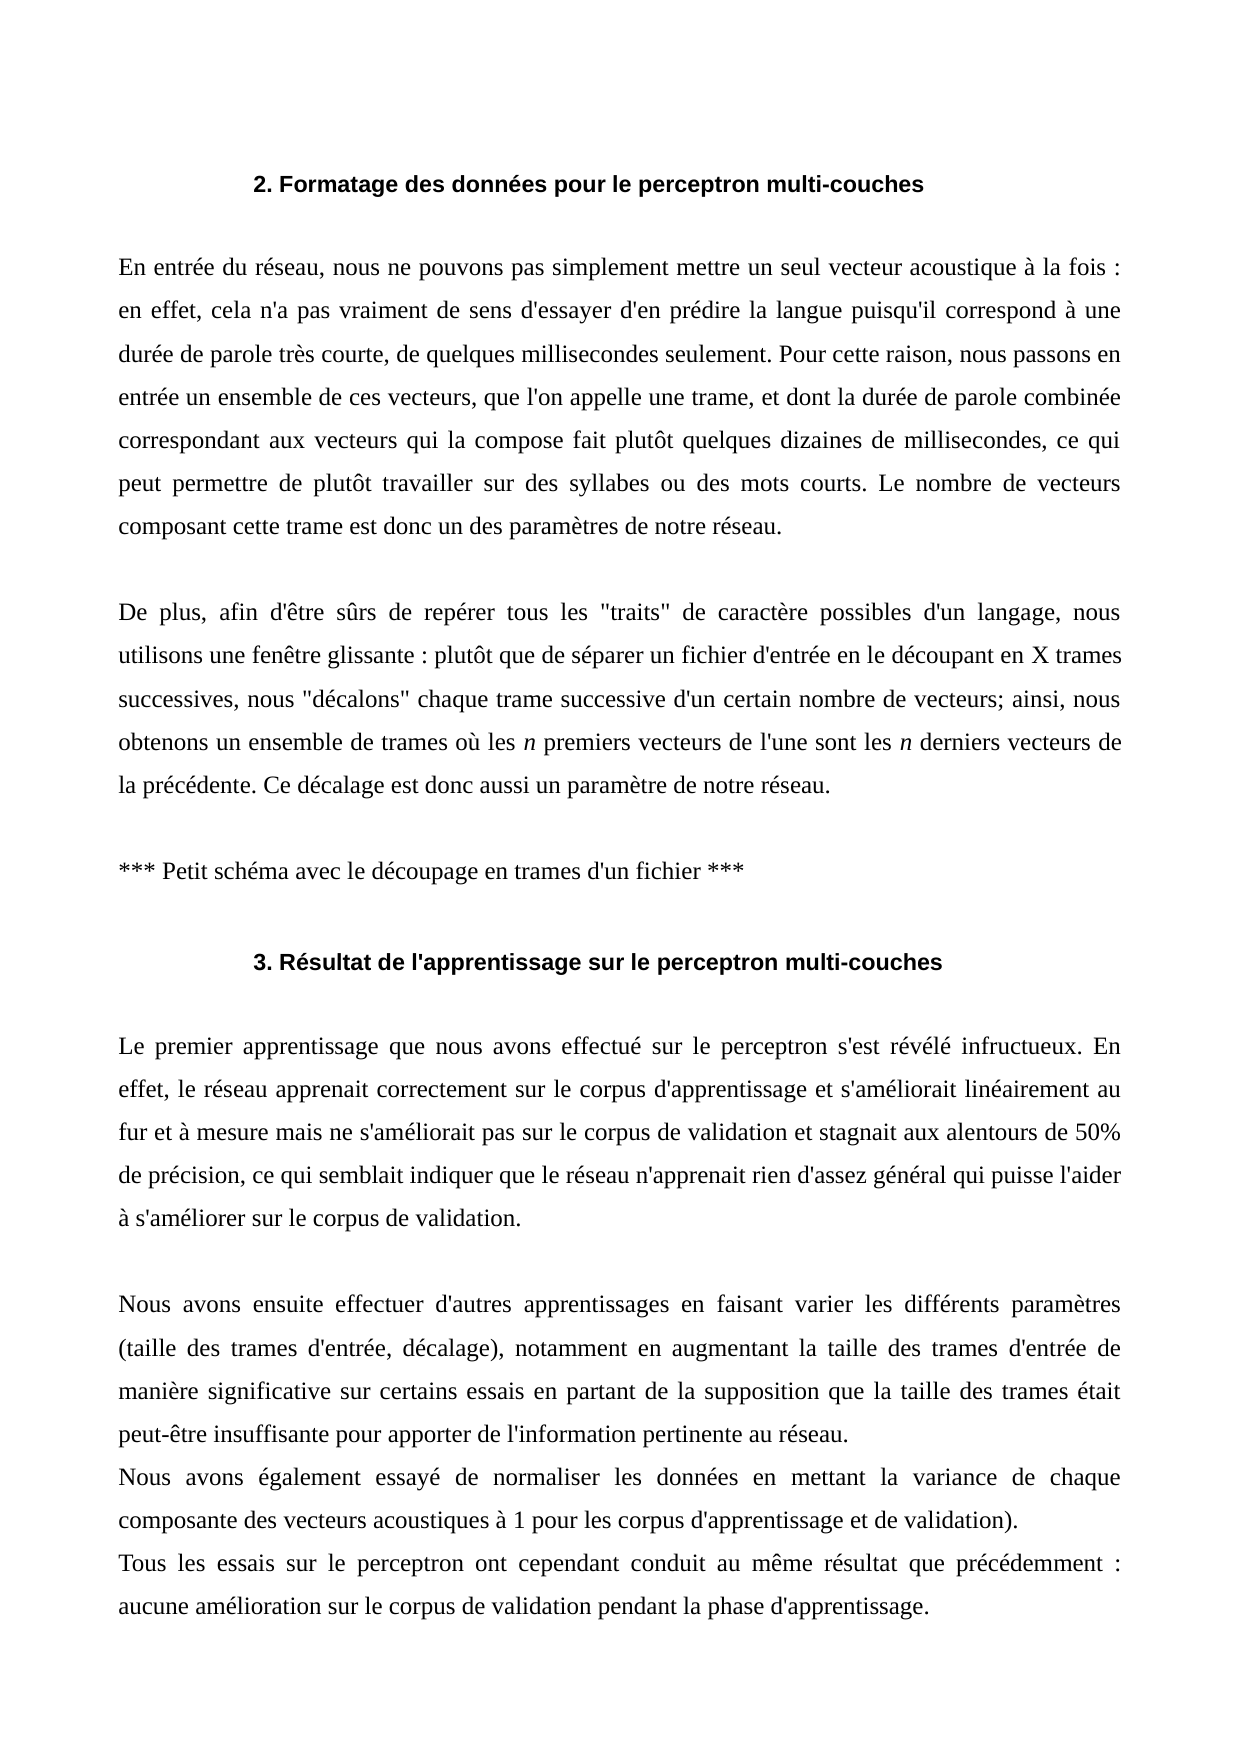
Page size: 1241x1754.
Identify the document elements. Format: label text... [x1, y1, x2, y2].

text Nous avons ensuite effectuer d'autres apprentissages en faisant varier les différents paramètres (taille des trames d'entrée, décalage), notamment en augmentant la taille des trames d'entrée de manière significative sur certains essais en partant de la supposition que la taille des trames était peut-être insuffisante pour apporter de l'information pertinente au réseau. [118, 1289, 1122, 1448]
subtitle 3. Résultat de l'apprentissage sur le perceptron multi-couches [118, 949, 1122, 976]
text *** Petit schéma avec le découpage en trames d'un fichier *** [118, 856, 1122, 885]
text En entrée du réseau, nous ne pouvons pas simplement mettre un seul vecteur acoustique à la fois : en effet, cela n'a pas vraiment de sens d'essayer d'en prédire la langue puisqu'il correspond à une durée de parole très courte, de quelques millisecondes seulement. Pour cette raison, nous passons en entrée un ensemble de ces vecteurs, que l'on appelle une trame, et dont la durée de parole combinée correspondant aux vecteurs qui la compose fait plutôt quelques dizaines de millisecondes, ce qui peut permettre de plutôt travailler sur des syllabes ou des mots courts. Le nombre de vecteurs composant cette trame est donc un des paramètres de notre réseau. [118, 252, 1122, 540]
text Tous les essais sur le perceptron ont cependant conduit au même résultat que précédemment : aucune amélioration sur le corpus de validation pendant la phase d'apprentissage. [118, 1548, 1122, 1620]
subtitle 2. Formatage des données pour le perceptron multi-couches [118, 170, 1122, 197]
text De plus, afin d'être sûrs de repérer tous les "traits" de caractère possibles d'un langage, nous utilisons une fenêtre glissante : plutôt que de séparer un fichier d'entrée en le découpant en X trames successives, nous "décalons" chaque trame successive d'un certain nombre de vecteurs; ainsi, nous obtenons un ensemble de trames où les n premiers vecteurs de l'une sont les n derniers vecteurs de la précédente. Ce décalage est donc aussi un paramètre de notre réseau. [118, 597, 1122, 799]
text Le premier apprentissage que nous avons effectué sur le perceptron s'est révélé infructueux. En effet, le réseau apprenait correctement sur le corpus d'apprentissage et s'améliorait linéairement au fur et à mesure mais ne s'améliorait pas sur le corpus de validation et stagnait aux alentours de 50% de précision, ce qui semblait indiquer que le réseau n'apprenait rien d'assez général qui puisse l'aider à s'améliorer sur le corpus de validation. [118, 1031, 1122, 1232]
text Nous avons également essayé de normaliser les données en mettant la variance de chaque composante des vecteurs acoustiques à 1 pour les corpus d'apprentissage et de validation). [118, 1462, 1122, 1534]
